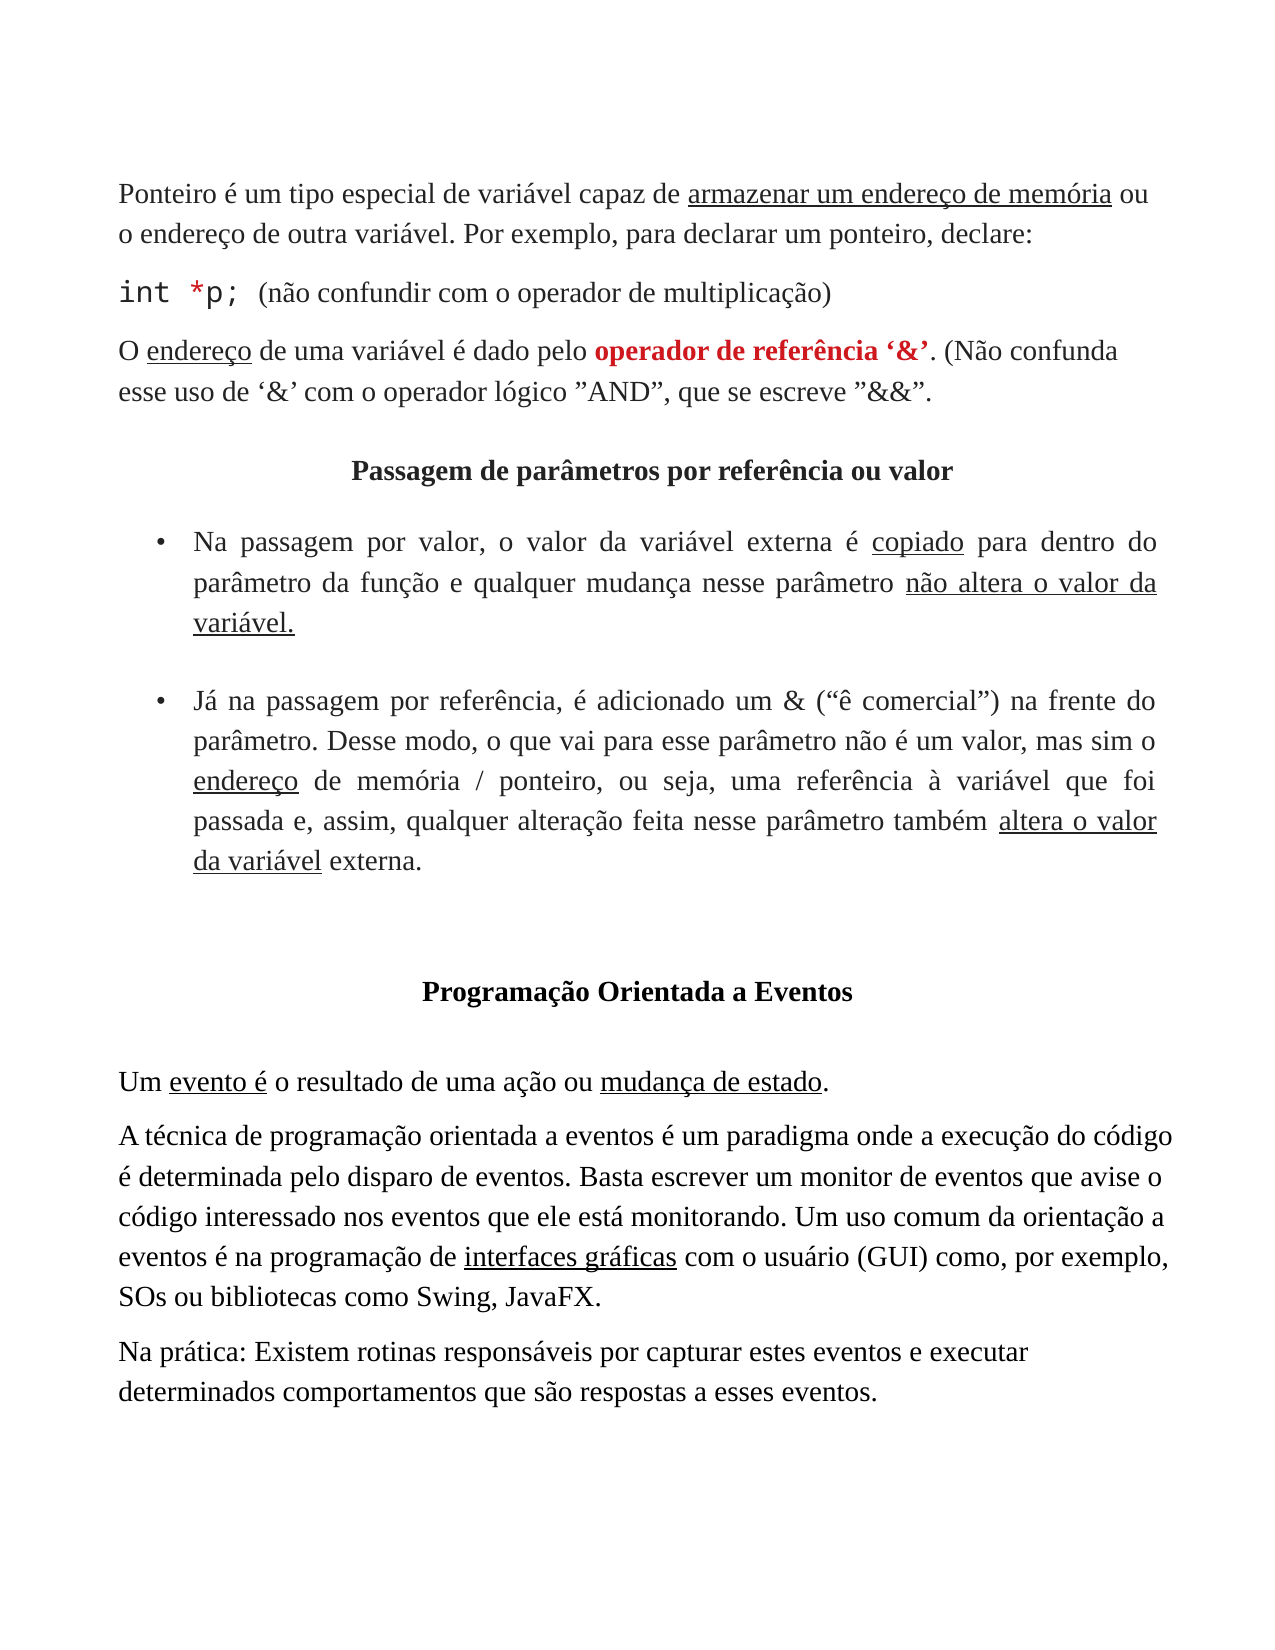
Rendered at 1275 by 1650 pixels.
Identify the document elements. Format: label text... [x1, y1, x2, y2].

text Ponteiro é um tipo especial de variável capaz de armazenar um endereço de memória ou o endereço de outra variável. Por exemplo, para declarar um ponteiro, declare: [118, 176, 1157, 250]
text O endereço de uma variável é dado pelo operador de referência ‘&’. (Não confunda esse uso de ‘&’ com o operador lógico ”AND”, que se escreve ”&&”. [118, 333, 1157, 407]
subtitle Na passagem por valor, o valor da variável externa é copiado para dentro do parâmetro da função e qualquer mudança nesse parâmetro não altera o valor da variável. [156, 524, 1157, 638]
subtitle Passagem de parâmetros por referência ou valor [118, 453, 1186, 487]
subtitle Já na passagem por referência, é adicionado um & (“ê comercial”) na frente do parâmetro. Desse modo, o que vai para esse parâmetro não é um valor, mas sim o endereço de memória / ponteiro, ou seja, uma referência à variável que foi passada e, assim, qualquer alteração feita nesse parâmetro também altera o valor da variável externa. [156, 683, 1157, 877]
subtitle Programação Orientada a Eventos [118, 974, 1157, 1051]
text Na prática: Existem rotinas responsáveis por capturar estes eventos e executar determinados comportamentos que são respostas a esses eventos. [118, 1334, 1157, 1408]
text int *p; (não confundir com o operador de multiplicação) [118, 271, 1157, 311]
text A técnica de programação orientada a eventos é um paradigma onde a execução do código é determinada pelo disparo de eventos. Basta escrever um monitor de eventos que avise o código interessado nos eventos que ele está monitorando. Um uso comum da orientação a eventos é na programação de interfaces gráficas com o usuário (GUI) como, por exemplo, SOs ou bibliotecas como Swing, JavaFX. [118, 1118, 1174, 1313]
text Um evento é o resultado de uma ação ou mudança de estado. [118, 1064, 1157, 1097]
